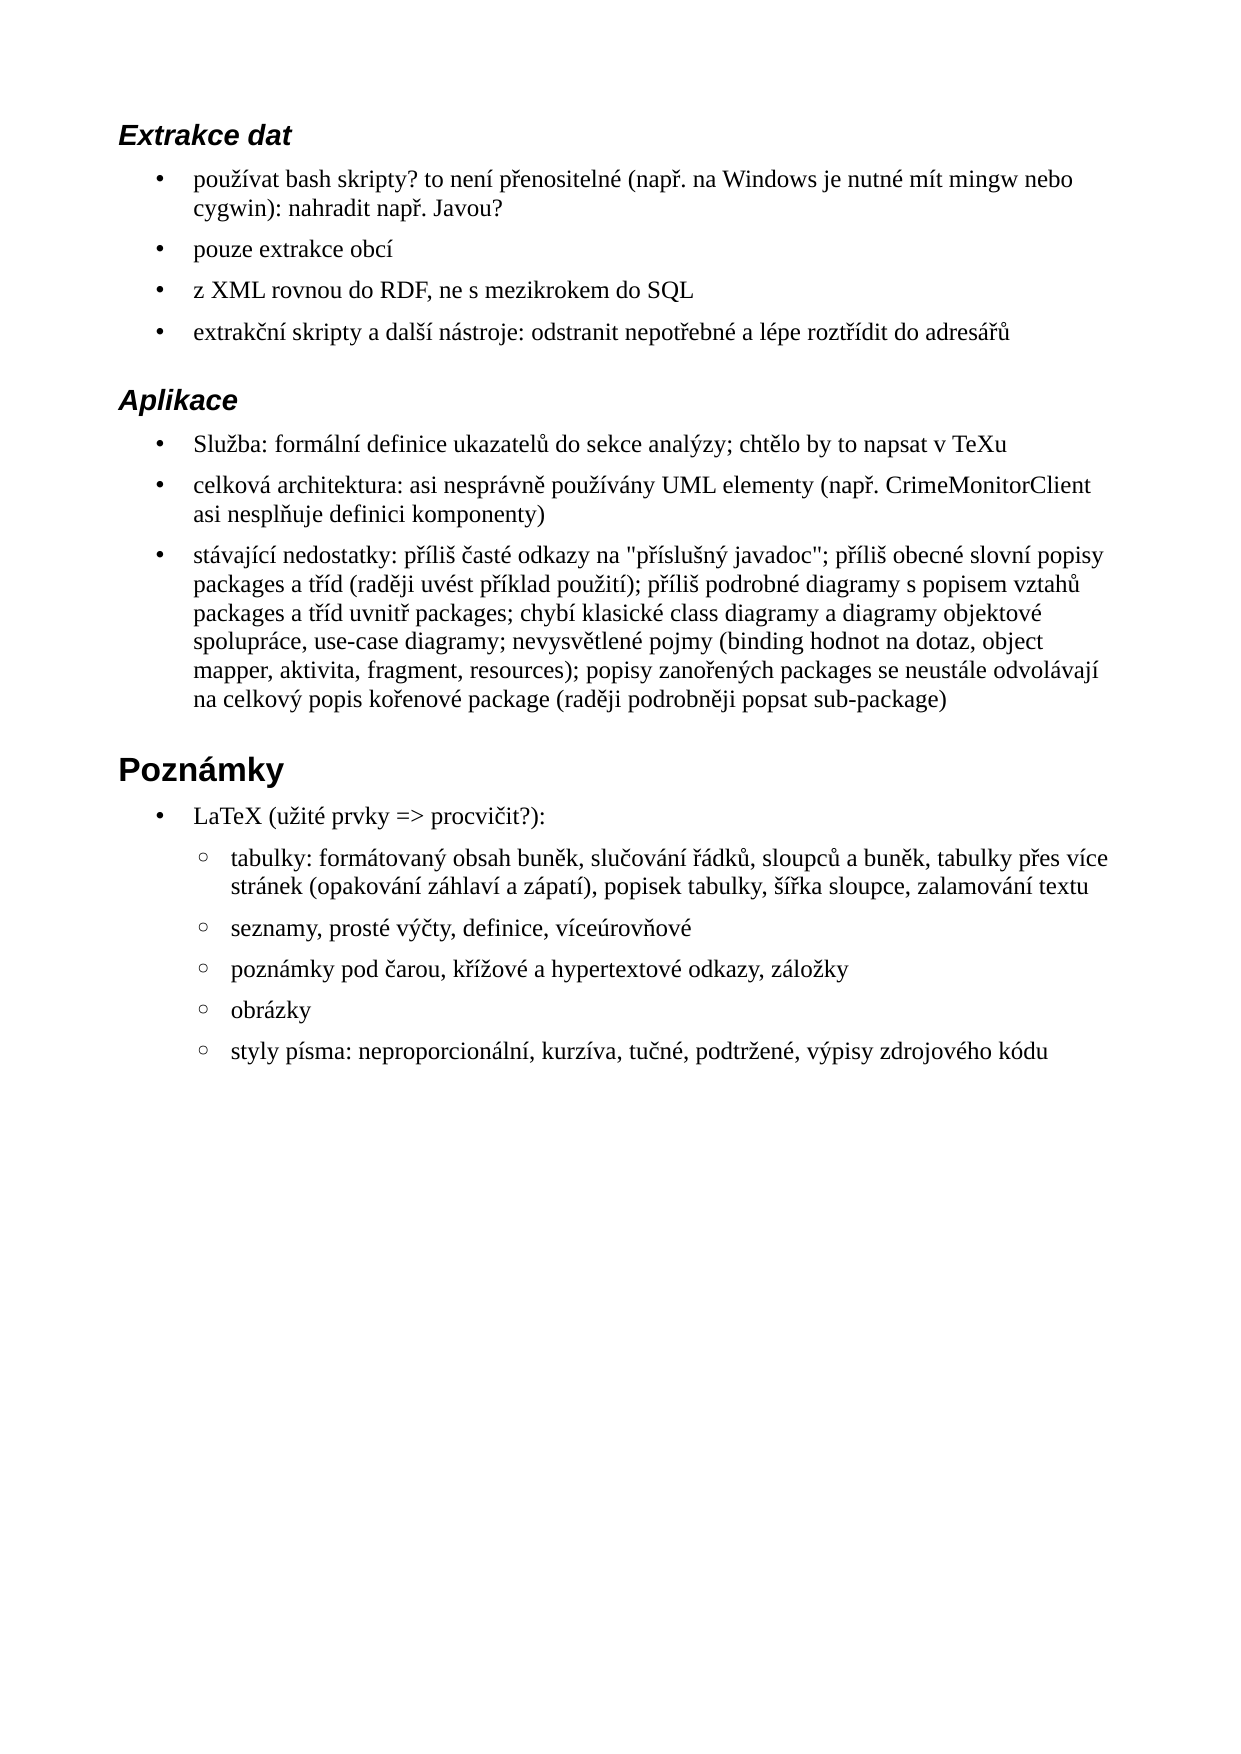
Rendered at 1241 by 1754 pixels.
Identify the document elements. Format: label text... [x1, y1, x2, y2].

list extrakční skripty a další nástroje: odstranit nepotřebné a lépe roztřídit do adresářů [156, 317, 1122, 345]
list pouze extrakce obcí [156, 234, 1122, 263]
list LaTeX (užité prvky => procvičit?): [156, 801, 1122, 830]
list Služba: formální definice ukazatelů do sekce analýzy; chtělo by to napsat v TeXu [156, 429, 1122, 458]
list z XML rovnou do RDF, ne s mezikrokem do SQL [156, 275, 1122, 304]
subtitle Extrakce dat [118, 118, 1122, 152]
list celková architektura: asi nesprávně používány UML elementy (např. CrimeMonitorClient asi nesplňuje definici komponenty) [156, 470, 1122, 528]
list poznámky pod čarou, křížové a hypertextové odkazy, záložky [193, 954, 1122, 983]
list stávající nedostatky: příliš časté odkazy na "příslušný javadoc"; příliš obecné slovní popisy packages a tříd (raději uvést příklad použití); příliš podrobné diagramy s popisem vztahů packages a tříd uvnitř packages; chybí klasické class diagramy a diagramy objektové spolupráce, use-case diagramy; nevysvětlené pojmy (binding hodnot na dotaz, object mapper, aktivita, fragment, resources); popisy zanořených packages se neustále odvolávají na celkový popis kořenové package (raději podrobněji popsat sub-package) [156, 540, 1122, 713]
list seznamy, prosté výčty, definice, víceúrovňové [193, 913, 1122, 941]
list používat bash skripty? to není přenositelné (např. na Windows je nutné mít mingw nebo cygwin): nahradit např. Javou? [156, 164, 1122, 222]
list obrázky [193, 995, 1122, 1024]
list tabulky: formátovaný obsah buněk, slučování řádků, sloupců a buněk, tabulky přes více stránek (opakování záhlaví a zápatí), popisek tabulky, šířka sloupce, zalamování textu [193, 843, 1122, 900]
subtitle Aplikace [118, 383, 1122, 416]
list styly písma: neproporcionální, kurzíva, tučné, podtržené, výpisy zdrojového kódu [193, 1036, 1122, 1065]
subtitle Poznámky [118, 750, 1122, 789]
